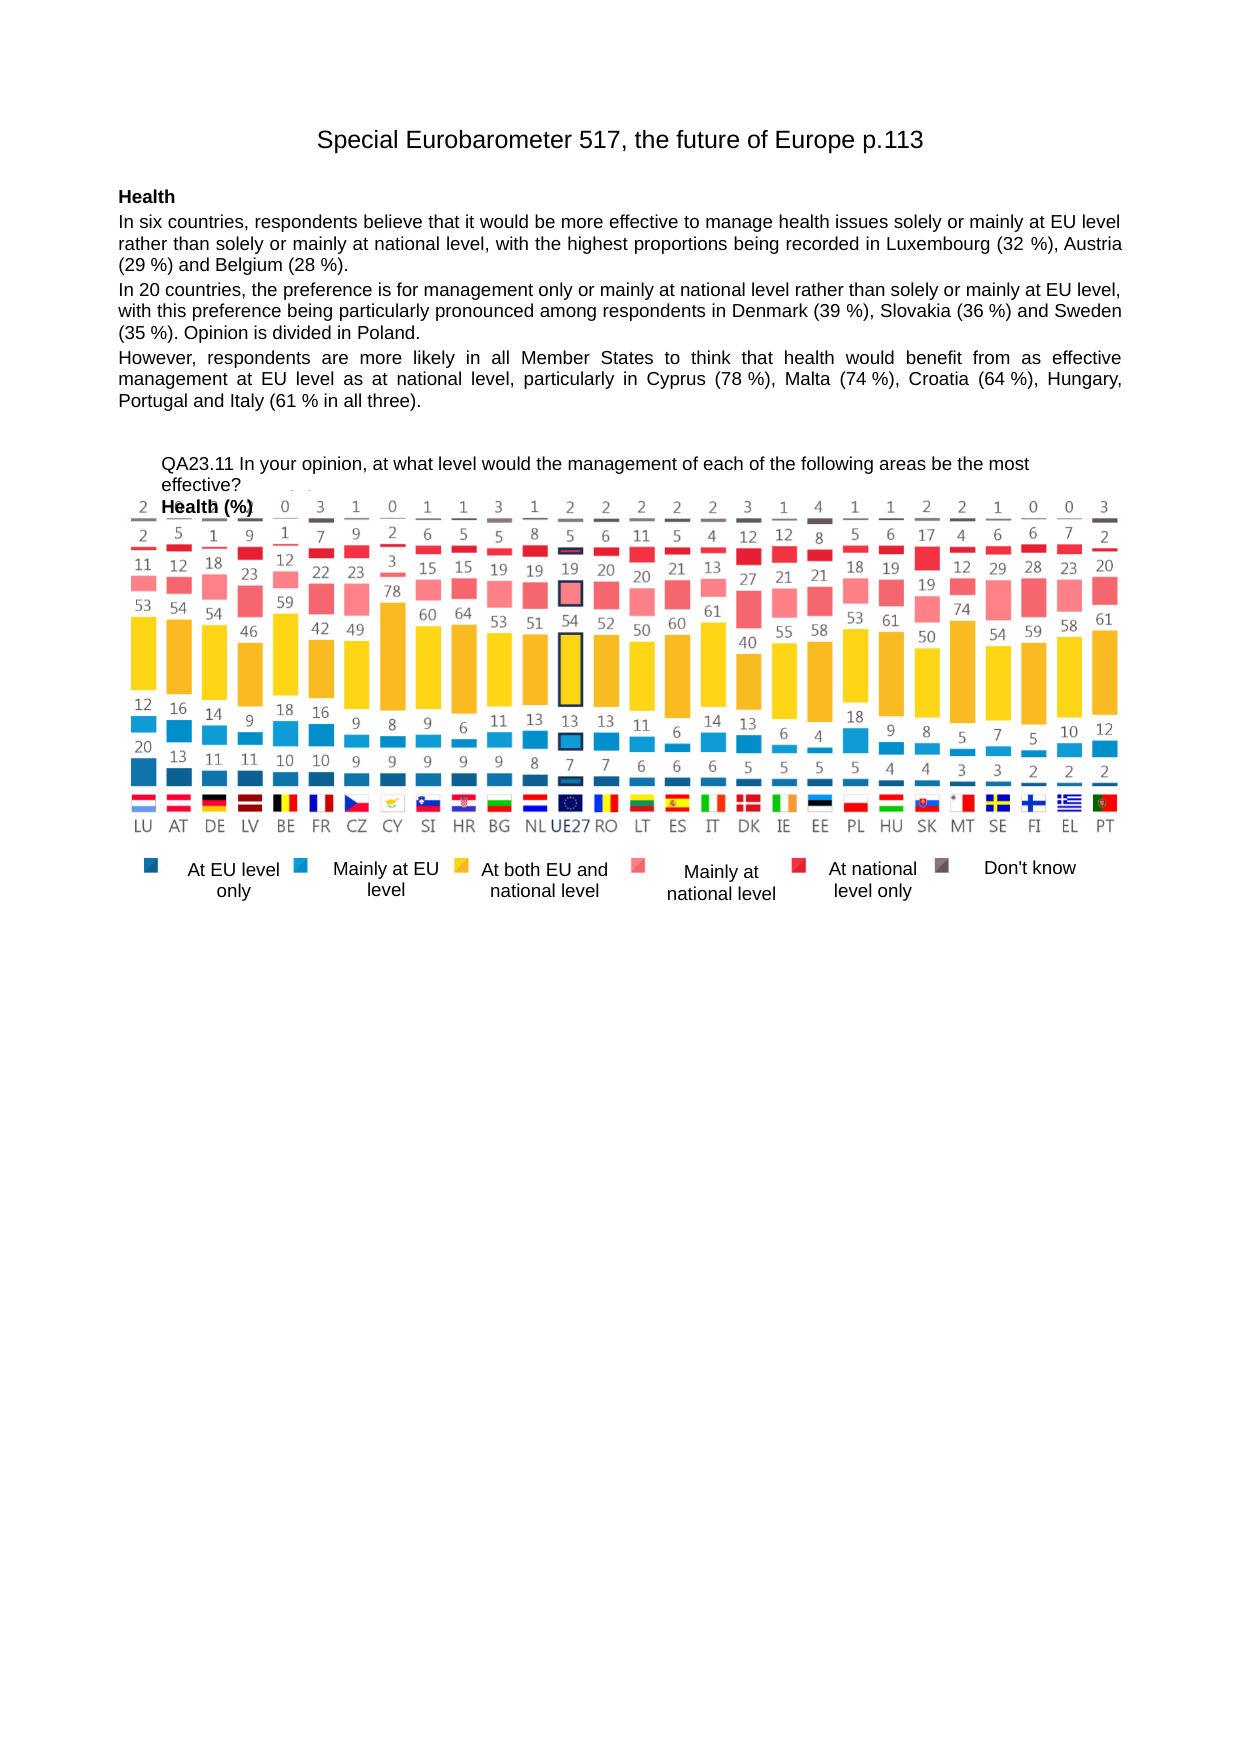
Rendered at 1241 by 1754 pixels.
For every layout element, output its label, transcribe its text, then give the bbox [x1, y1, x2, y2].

text In 20 countries, the preference is for management only or mainly at national level rather than solely or mainly at EU level, with this preference being particularly pronounced among respondents in Denmark (39 %), Slovakia (36 %) and Sweden (35 %). Opinion is divided in Poland. [118, 279, 1122, 343]
text However, respondents are more likely in all Member States to think that health would benefit from as effective management at EU level as at national level, particularly in Cyprus (78 %), Malta (74 %), Croatia (64 %), Hungary, Portugal and Italy (61 % in all three). [118, 347, 1122, 411]
text Health [118, 186, 1122, 208]
picture [136, 842, 950, 894]
picture [118, 490, 1122, 839]
text In six countries, respondents believe that it would be more effective to manage health issues solely or mainly at EU level rather than solely or mainly at national level, with the highest proportions being recorded in Luxembourg (32 %), Austria (29 %) and Belgium (28 %). [118, 211, 1122, 276]
